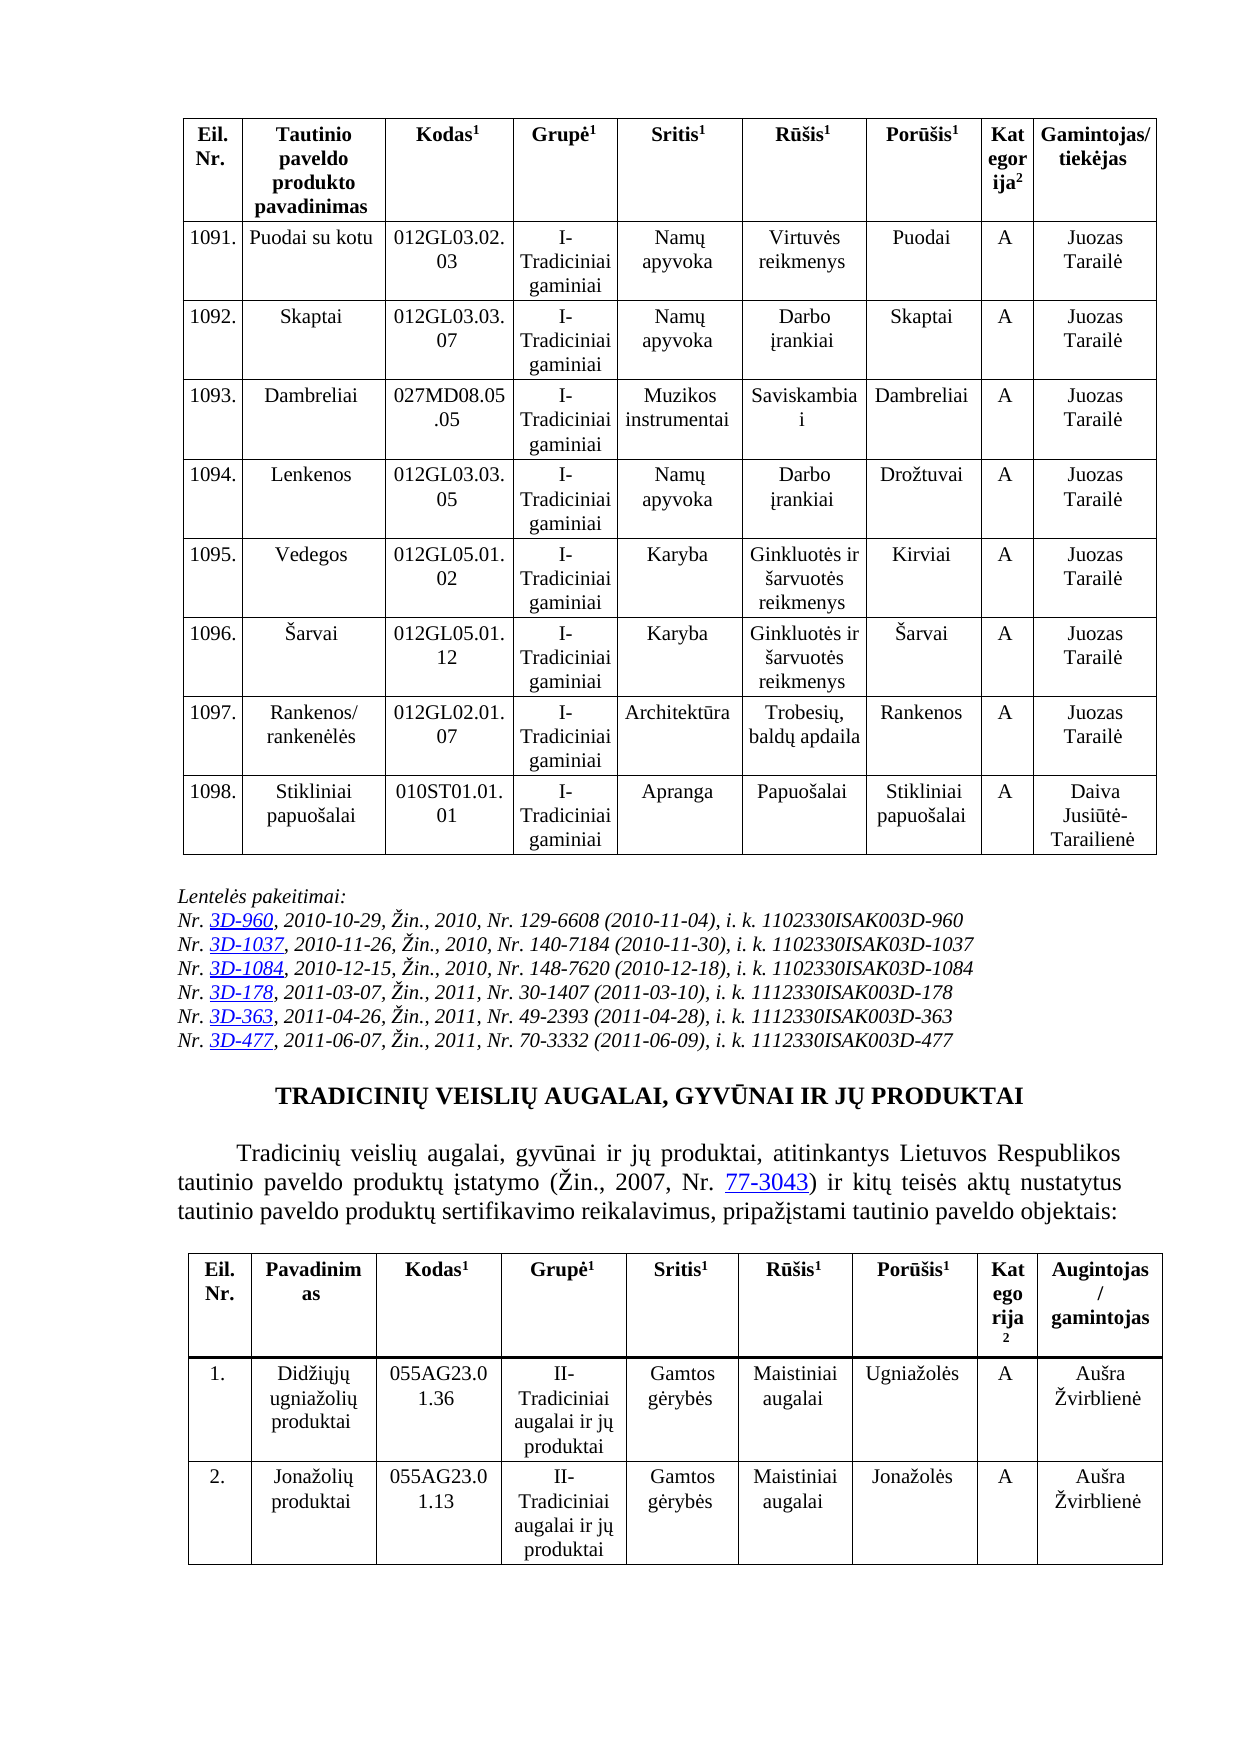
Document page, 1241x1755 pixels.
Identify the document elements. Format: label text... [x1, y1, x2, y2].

table_cell Didžiųjų ugniažolių produktai [252, 1359, 376, 1461]
table_cell II-Tradiciniai augalai ir jų produktai [502, 1359, 626, 1461]
table_cell Juozas Tarailė [1034, 618, 1156, 696]
table_cell Namų apyvoka [618, 301, 742, 379]
table_cell Skaptai [243, 301, 385, 379]
table_cell 055AG23.01.36 [377, 1359, 501, 1461]
table_cell 1096. [184, 618, 242, 696]
text Nr. 3D-477, 2011-06-07, Žin., 2011, Nr. 70-3332 (2011-06-09), i. k. 1112330ISAK003D-477 [177, 1028, 1122, 1052]
table_cell Jonažolės [853, 1462, 977, 1564]
table_header Kategorija2 [978, 1254, 1037, 1356]
table_header Kodas1 [386, 119, 513, 221]
table_cell 1094. [184, 460, 242, 537]
table_cell 027MD08.05.05 [386, 380, 513, 458]
table_header Sritis1 [627, 1254, 738, 1356]
table_cell Darbo įrankiai [743, 301, 866, 379]
table_cell 1097. [184, 697, 242, 775]
text Tradicinių veislių augalai, gyvūnai ir jų produktai, atitinkantys Lietuvos Respublikos tautinio paveldo produktų įstatymo (Žin., 2007, Nr. 77-3043) ir kitų teisės aktų nustatytus tautinio paveldo produktų sertifikavimo reikalavimus, pripažįstami tautinio paveldo objektais: [177, 1138, 1122, 1224]
table_cell 1093. [184, 380, 242, 458]
table_cell Aušra Žvirblienė [1038, 1359, 1162, 1461]
table_header Gamintojas/ tiekėjas [1034, 119, 1156, 221]
table_cell Ugniažolės [853, 1359, 977, 1461]
text Nr. 3D-178, 2011-03-07, Žin., 2011, Nr. 30-1407 (2011-03-10), i. k. 1112330ISAK003D-178 [177, 980, 1122, 1004]
table_header Kategorija2 [982, 119, 1033, 221]
table_cell Namų apyvoka [618, 460, 742, 537]
table_cell Jonažolių produktai [252, 1462, 376, 1564]
table_cell Dambreliai [867, 380, 981, 458]
table_cell 012GL05.01.02 [386, 539, 513, 617]
table_cell Šarvai [243, 618, 385, 696]
table_cell Ginkluotės ir šarvuotės reikmenys [743, 539, 866, 617]
table_cell I-Tradiciniai gaminiai [514, 697, 617, 775]
table_cell Puodai [867, 222, 981, 300]
table_cell Darbo įrankiai [743, 460, 866, 537]
table_cell Skaptai [867, 301, 981, 379]
table_cell II-Tradiciniai augalai ir jų produktai [502, 1462, 626, 1564]
table_cell Rankenos/ rankenėlės [243, 697, 385, 775]
table_header Kodas1 [377, 1254, 501, 1356]
table_cell A [982, 222, 1033, 300]
text Nr. 3D-363, 2011-04-26, Žin., 2011, Nr. 49-2393 (2011-04-28), i. k. 1112330ISAK003D-363 [177, 1004, 1122, 1028]
table_cell Juozas Tarailė [1034, 301, 1156, 379]
table_cell 012GL03.02.03 [386, 222, 513, 300]
table_cell 012GL02.01.07 [386, 697, 513, 775]
table_cell I-Tradiciniai gaminiai [514, 776, 617, 854]
table_cell Daiva Jusiūtė-Tarailienė [1034, 776, 1156, 854]
table_cell Karyba [618, 539, 742, 617]
table_header Pavadinimas [252, 1254, 376, 1356]
table_cell Ginkluotės ir šarvuotės reikmenys [743, 618, 866, 696]
table_cell Puodai su kotu [243, 222, 385, 300]
table_cell Virtuvės reikmenys [743, 222, 866, 300]
table_cell Gamtos gėrybės [627, 1462, 738, 1564]
table_header Sritis1 [618, 119, 742, 221]
text Lentelės pakeitimai: [177, 883, 1122, 908]
text Nr. 3D-960, 2010-10-29, Žin., 2010, Nr. 129-6608 (2010-11-04), i. k. 1102330ISAK003D-960 [177, 908, 1122, 932]
table_header Porūšis1 [867, 119, 981, 221]
table_cell 1. [189, 1359, 251, 1461]
table_cell Namų apyvoka [618, 222, 742, 300]
table_cell 012GL03.03.07 [386, 301, 513, 379]
table_cell 1098. [184, 776, 242, 854]
table_cell Muzikos instrumentai [618, 380, 742, 458]
table_header Rūšis1 [739, 1254, 852, 1356]
table_header Grupė1 [514, 119, 617, 221]
table_cell Lenkenos [243, 460, 385, 537]
text Nr. 3D-1037, 2010-11-26, Žin., 2010, Nr. 140-7184 (2010-11-30), i. k. 1102330ISAK03D-1037 [177, 932, 1122, 956]
table_cell Maistiniai augalai [739, 1462, 852, 1564]
table_cell Trobesių, baldų apdaila [743, 697, 866, 775]
table_cell I-Tradiciniai gaminiai [514, 618, 617, 696]
table_cell Stikliniai papuošalai [867, 776, 981, 854]
table_cell Rankenos [867, 697, 981, 775]
table_cell Papuošalai [743, 776, 866, 854]
table_cell I-Tradiciniai gaminiai [514, 539, 617, 617]
table_cell A [982, 618, 1033, 696]
table_cell Karyba [618, 618, 742, 696]
table_header Grupė1 [502, 1254, 626, 1356]
table_cell A [982, 776, 1033, 854]
table_cell I-Tradiciniai gaminiai [514, 301, 617, 379]
table_cell I-Tradiciniai gaminiai [514, 222, 617, 300]
table_header Rūšis1 [743, 119, 866, 221]
text Nr. 3D-1084, 2010-12-15, Žin., 2010, Nr. 148-7620 (2010-12-18), i. k. 1102330ISAK03D-1084 [177, 956, 1122, 980]
table_cell A [978, 1462, 1037, 1564]
table_cell I-Tradiciniai gaminiai [514, 380, 617, 458]
table_cell A [978, 1359, 1037, 1461]
table_cell Dambreliai [243, 380, 385, 458]
table_cell 012GL03.03.05 [386, 460, 513, 537]
table_cell 010ST01.01.01 [386, 776, 513, 854]
table_cell 055AG23.01.13 [377, 1462, 501, 1564]
table_cell Gamtos gėrybės [627, 1359, 738, 1461]
table_header Tautinio paveldo produkto pavadinimas [243, 119, 385, 221]
table_cell Juozas Tarailė [1034, 222, 1156, 300]
table_cell Apranga [618, 776, 742, 854]
table_cell A [982, 301, 1033, 379]
table_cell Vedegos [243, 539, 385, 617]
table_cell A [982, 697, 1033, 775]
table_cell A [982, 539, 1033, 617]
table_cell Juozas Tarailė [1034, 380, 1156, 458]
table_cell Saviskambiai [743, 380, 866, 458]
table_cell 1095. [184, 539, 242, 617]
table_cell Juozas Tarailė [1034, 539, 1156, 617]
table_header Eil. Nr. [184, 119, 242, 221]
table_cell Juozas Tarailė [1034, 460, 1156, 537]
table_cell Maistiniai augalai [739, 1359, 852, 1461]
text TRADICINIŲ VEISLIŲ AUGALAI, GYVŪNAI IR JŲ PRODUKTAI [177, 1081, 1122, 1109]
table_cell I-Tradiciniai gaminiai [514, 460, 617, 537]
table_cell Stikliniai papuošalai [243, 776, 385, 854]
table_cell Juozas Tarailė [1034, 697, 1156, 775]
table_cell 1091. [184, 222, 242, 300]
table_cell 2. [189, 1462, 251, 1564]
table_cell Architektūra [618, 697, 742, 775]
table_cell A [982, 460, 1033, 537]
table_cell 1092. [184, 301, 242, 379]
table_cell 012GL05.01.12 [386, 618, 513, 696]
table_cell Drožtuvai [867, 460, 981, 537]
table_cell A [982, 380, 1033, 458]
table_cell Šarvai [867, 618, 981, 696]
table_cell Aušra Žvirblienė [1038, 1462, 1162, 1564]
table_cell Kirviai [867, 539, 981, 617]
table_header Porūšis1 [853, 1254, 977, 1356]
table_header Eil. Nr. [189, 1254, 251, 1356]
table_header Augintojas/ gamintojas [1038, 1254, 1162, 1356]
